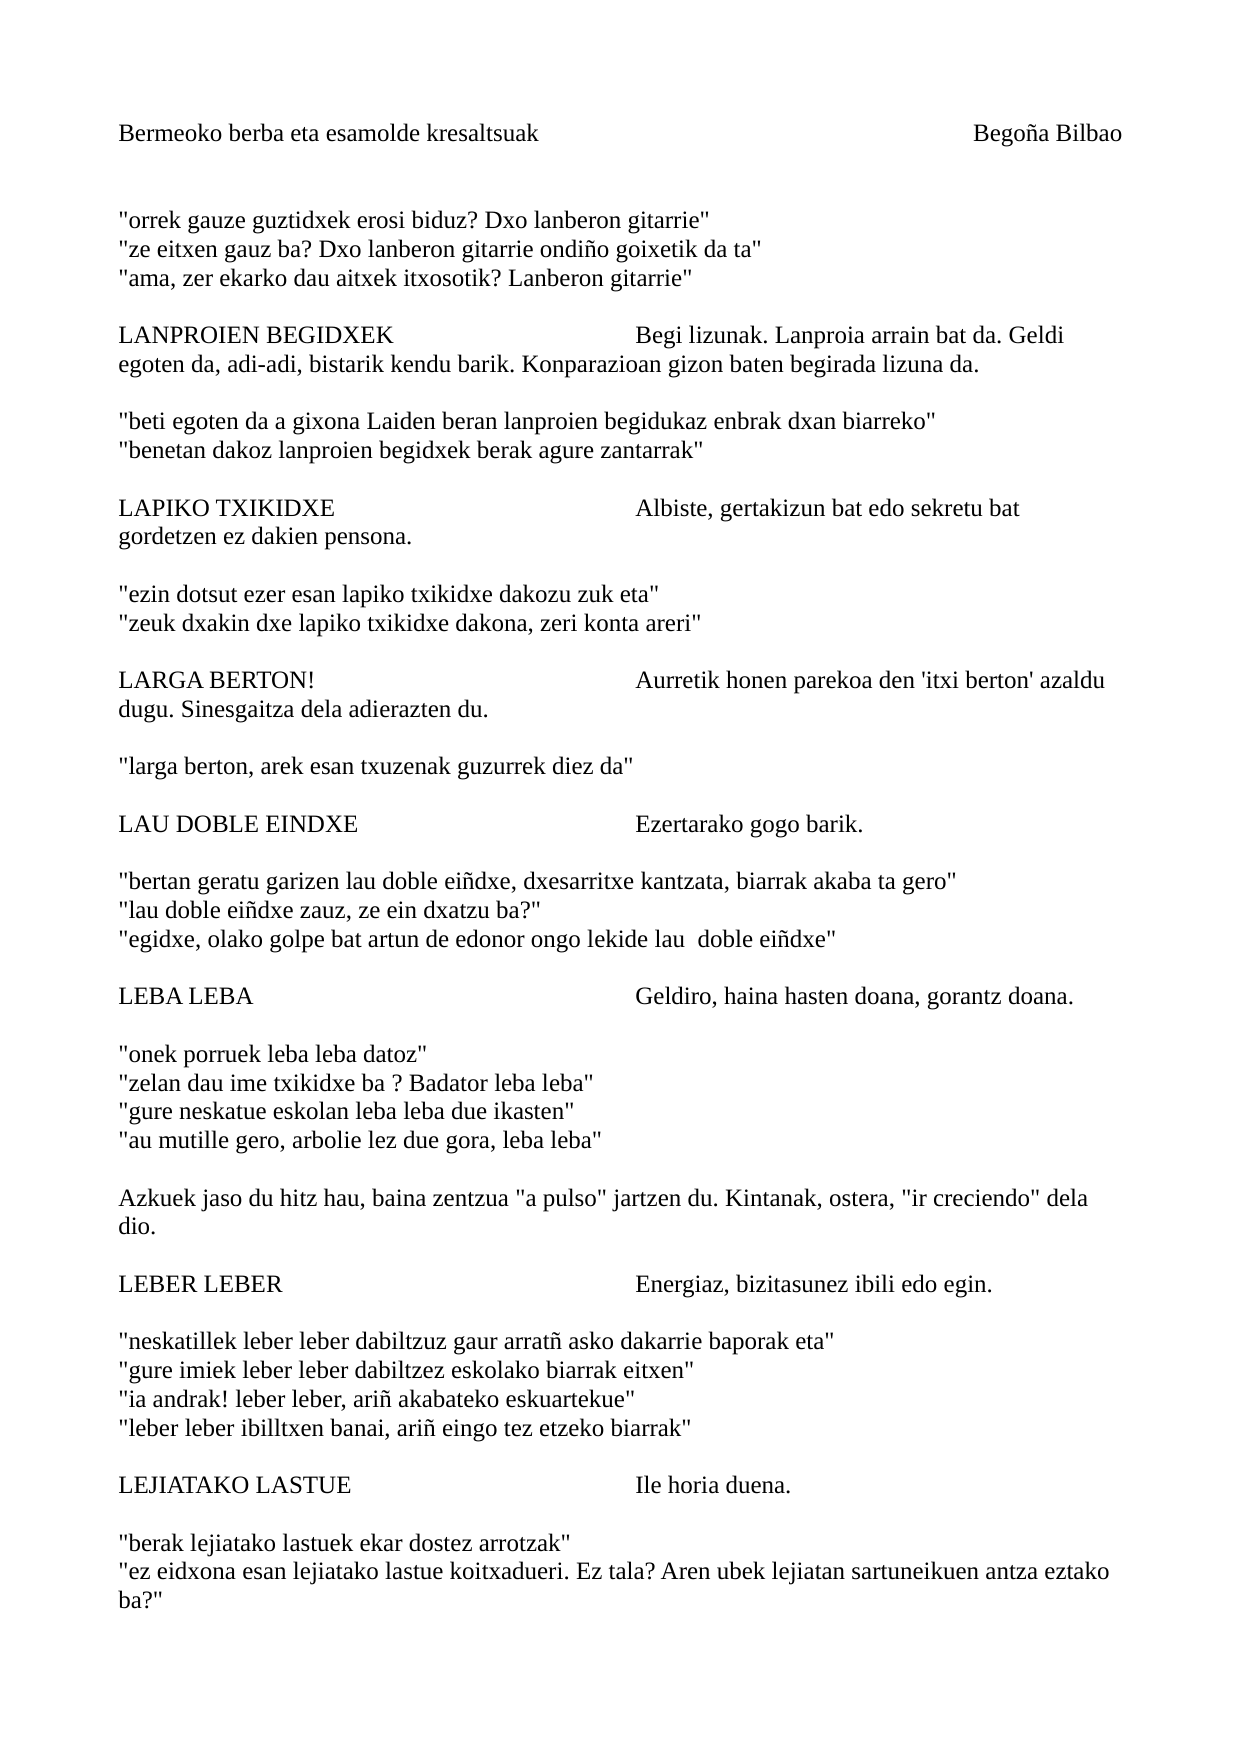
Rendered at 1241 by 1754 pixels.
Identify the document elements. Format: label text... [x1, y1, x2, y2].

text "egidxe, olako golpe bat artun de edonor ongo lekide lau doble eiñdxe" [118, 924, 1122, 953]
text LAU DOBLE EINDXE Ezertarako gogo barik. [118, 809, 1122, 838]
text "ia andrak! leber leber, ariñ akabateko eskuartekue" [118, 1384, 1122, 1413]
text "berak lejiatako lastuek ekar dostez arrotzak" [118, 1528, 1122, 1556]
text "zelan dau ime txikidxe ba ? Badator leba leba" [118, 1068, 1122, 1096]
text "larga berton, arek esan txuzenak guzurrek diez da" [118, 751, 1122, 780]
text "onek porruek leba leba datoz" [118, 1039, 1122, 1068]
text "gure neskatue eskolan leba leba due ikasten" [118, 1096, 1122, 1125]
text "leber leber ibilltxen banai, ariñ eingo tez etzeko biarrak" [118, 1413, 1122, 1441]
text LEBER LEBER Energiaz, bizitasunez ibili edo egin. [118, 1269, 1122, 1298]
text LARGA BERTON! Aurretik honen parekoa den 'itxi berton' azaldu dugu. Sinesgaitza dela adierazten du. [118, 665, 1122, 723]
text "ezin dotsut ezer esan lapiko txikidxe dakozu zuk eta" [118, 579, 1122, 608]
text LANPROIEN BEGIDXEK Begi lizunak. Lanproia arrain bat da. Geldi egoten da, adi-adi, bistarik kendu barik. Konparazioan gizon baten begirada lizuna da. [118, 320, 1122, 378]
text "neskatillek leber leber dabiltzuz gaur arratñ asko dakarrie baporak eta" [118, 1326, 1122, 1355]
text "ez eidxona esan lejiatako lastue koitxadueri. Ez tala? Aren ubek lejiatan sartuneikuen antza eztako ba?" [118, 1556, 1122, 1614]
text Azkuek jaso du hitz hau, baina zentzua "a pulso" jartzen du. Kintanak, ostera, "ir creciendo" dela dio. [118, 1183, 1122, 1240]
text LAPIKO TXIKIDXE Albiste, gertakizun bat edo sekretu bat gordetzen ez dakien pensona. [118, 493, 1122, 550]
text "gure imiek leber leber dabiltzez eskolako biarrak eitxen" [118, 1355, 1122, 1384]
text LEBA LEBA Geldiro, haina hasten doana, gorantz doana. [118, 981, 1122, 1010]
text "beti egoten da a gixona Laiden beran lanproien begidukaz enbrak dxan biarreko" [118, 406, 1122, 435]
text LEJIATAKO LASTUE Ile horia duena. [118, 1470, 1122, 1499]
text "orrek gauze guztidxek erosi biduz? Dxo lanberon gitarrie" [118, 205, 1122, 234]
text "bertan geratu garizen lau doble eiñdxe, dxesarritxe kantzata, biarrak akaba ta gero" [118, 866, 1122, 895]
text "au mutille gero, arbolie lez due gora, leba leba" [118, 1125, 1122, 1154]
text "zeuk dxakin dxe lapiko txikidxe dakona, zeri konta areri" [118, 608, 1122, 636]
text "lau doble eiñdxe zauz, ze ein dxatzu ba?" [118, 895, 1122, 924]
text "benetan dakoz lanproien begidxek berak agure zantarrak" [118, 435, 1122, 464]
text "ama, zer ekarko dau aitxek itxosotik? Lanberon gitarrie" [118, 263, 1122, 291]
text "ze eitxen gauz ba? Dxo lanberon gitarrie ondiño goixetik da ta" [118, 234, 1122, 263]
